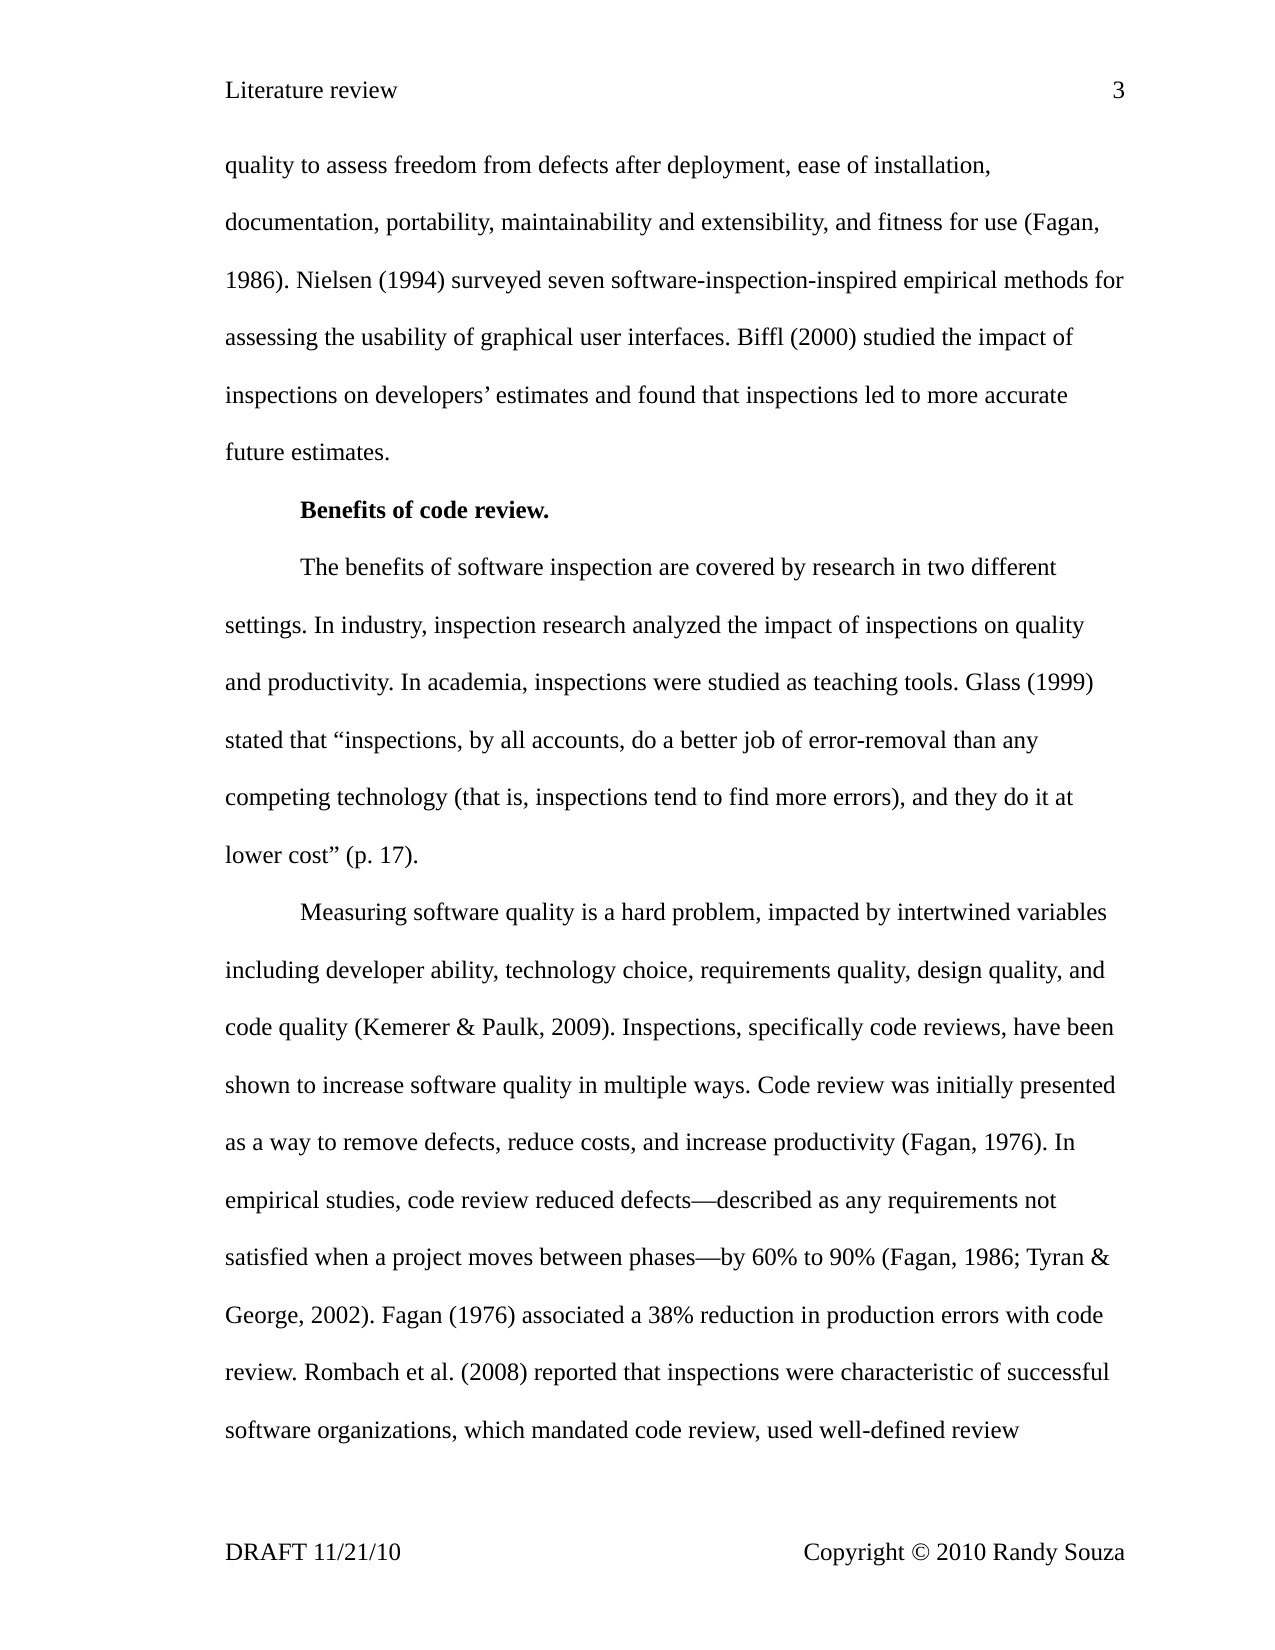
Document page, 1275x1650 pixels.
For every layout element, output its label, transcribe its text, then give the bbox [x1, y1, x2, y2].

subtitle Benefits of code review. [300, 495, 1125, 524]
text The benefits of software inspection are covered by research in two different settings. In industry, inspection research analyzed the impact of inspections on quality and productivity. In academia, inspections were studied as teaching tools. Glass (1999) stated that “inspections, by all accounts, do a better job of error-removal than any competing technology (that is, inspections tend to find more errors), and they do it at lower cost” (p. 17). [225, 552, 1125, 869]
text quality to assess freedom from defects after deployment, ease of installation, documentation, portability, maintainability and extensibility, and fitness for use (Fagan, 1986). Nielsen (1994) surveyed seven software-inspection-inspired empirical methods for assessing the usability of graphical user interfaces. Biffl (2000) studied the impact of inspections on developers’ estimates and found that inspections led to more accurate future estimates. [225, 150, 1125, 466]
text Measuring software quality is a hard problem, impacted by intertwined variables including developer ability, technology choice, requirements quality, design quality, and code quality (Kemerer & Paulk, 2009). Inspections, specifically code reviews, have been shown to increase software quality in multiple ways. Code review was initially presented as a way to remove defects, reduce costs, and increase productivity (Fagan, 1976). In empirical studies, code review reduced defects—described as any requirements not satisfied when a project moves between phases—by 60% to 90% (Fagan, 1986; Tyran & George, 2002). Fagan (1976) associated a 38% reduction in production errors with code review. Rombach et al. (2008) reported that inspections were characteristic of successful software organizations, which mandated code review, used well-defined review [225, 897, 1125, 1444]
